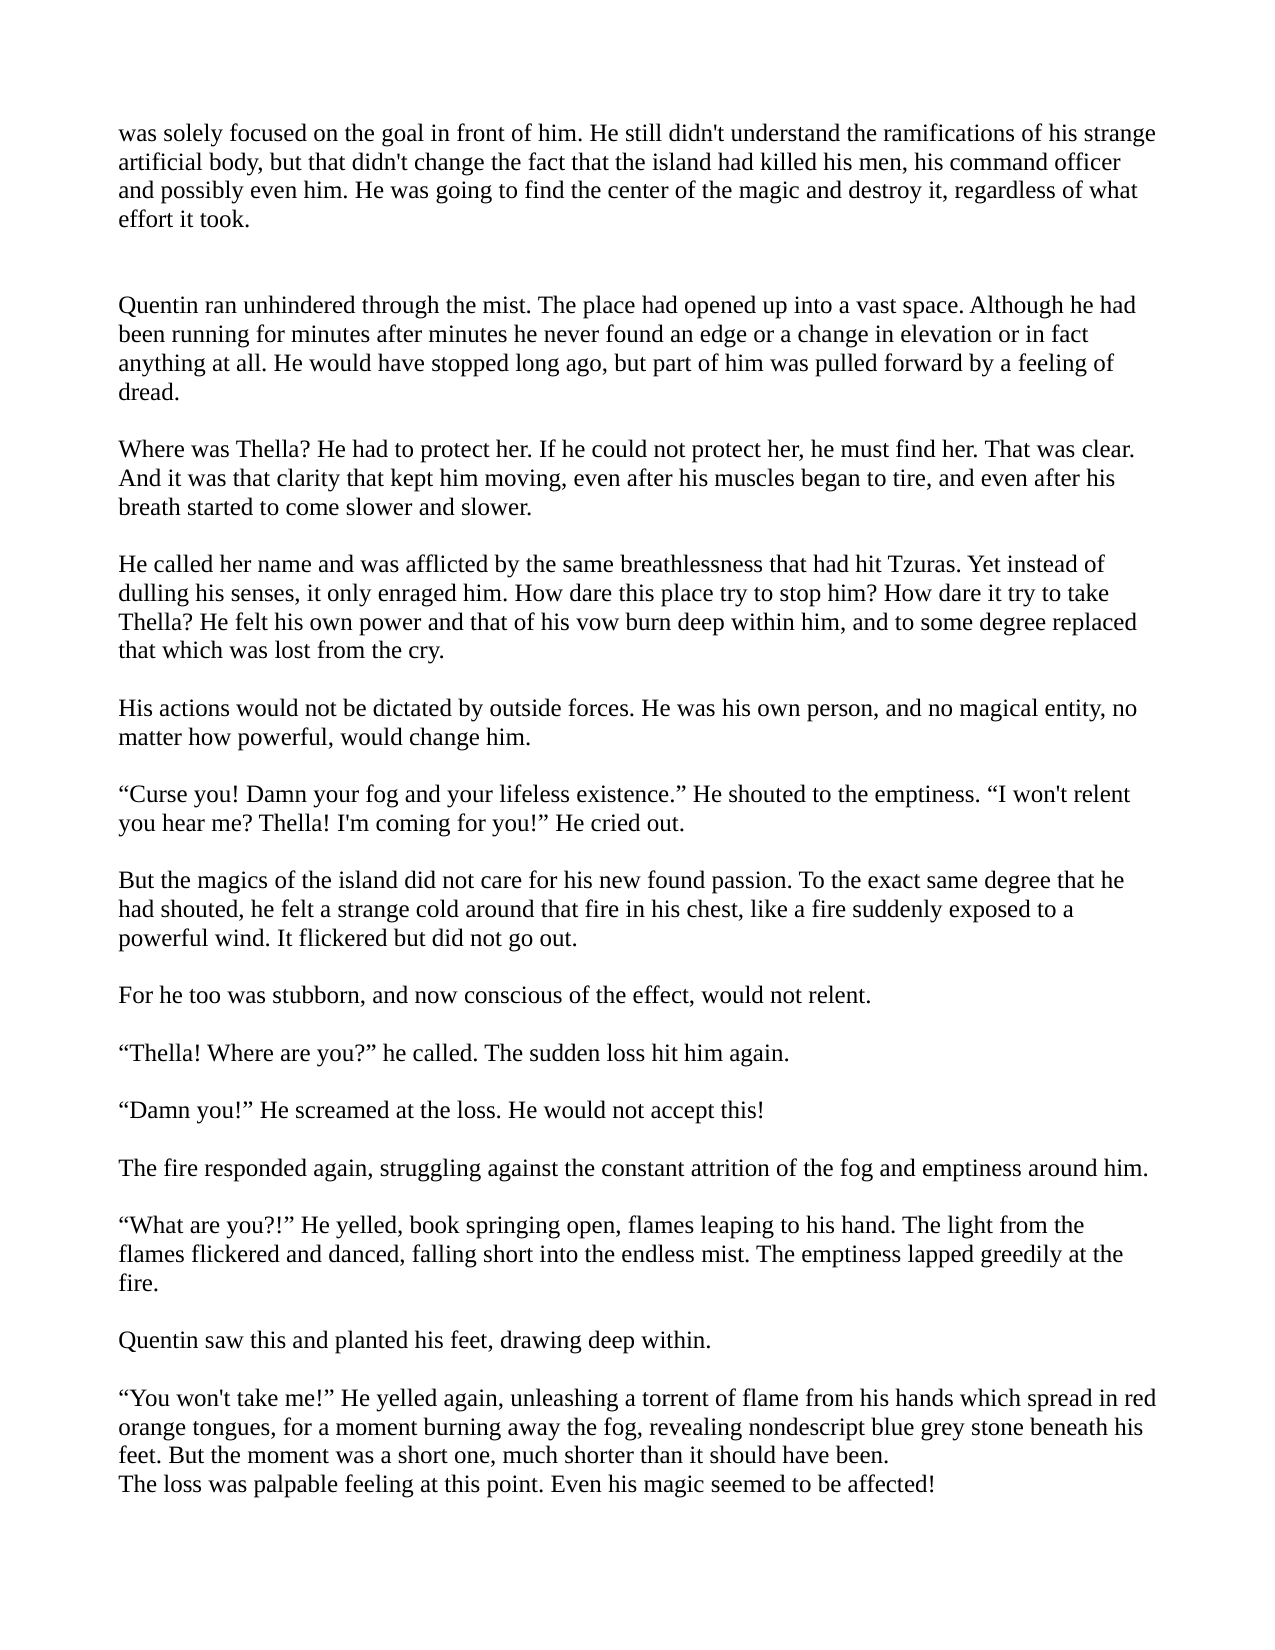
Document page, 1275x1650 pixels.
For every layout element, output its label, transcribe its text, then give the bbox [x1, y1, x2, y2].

text Where was Thella? He had to protect her. If he could not protect her, he must find her. That was clear. And it was that clarity that kept him moving, even after his muscles began to tire, and even after his breath started to come slower and slower. [118, 434, 1157, 521]
text “Thella! Where are you?” he called. The sudden loss hit him again. [118, 1038, 1157, 1067]
text The loss was palpable feeling at this point. Even his magic seemed to be affected! [118, 1469, 1157, 1498]
text For he too was stubborn, and now conscious of the effect, would not relent. [118, 981, 1157, 1009]
text “Curse you! Damn your fog and your lifeless existence.” He shouted to the emptiness. “I won't relent you hear me? Thella! I'm coming for you!” He cried out. [118, 779, 1157, 837]
text But the magics of the island did not care for his new found passion. To the exact same degree that he had shouted, he felt a strange cold around that fire in his chest, like a fire suddenly exposed to a powerful wind. It flickered but did not go out. [118, 866, 1157, 952]
text He called her name and was afflicted by the same breathlessness that had hit Tzuras. Yet instead of dulling his senses, it only enraged him. How dare this place try to stop him? How dare it try to take Thella? He felt his own power and that of his vow burn deep within him, and to some degree replaced that which was lost from the cry. [118, 549, 1157, 664]
text His actions would not be dictated by outside forces. He was his own person, and no magical entity, no matter how powerful, would change him. [118, 693, 1157, 751]
text “Damn you!” He screamed at the loss. He would not accept this! [118, 1096, 1157, 1124]
text Quentin saw this and planted his feet, drawing deep within. [118, 1326, 1157, 1354]
text The fire responded again, struggling against the constant attrition of the fog and emptiness around him. [118, 1153, 1157, 1182]
text Quentin ran unhindered through the mist. The place had opened up into a vast space. Although he had been running for minutes after minutes he never found an edge or a change in elevation or in fact anything at all. He would have stopped long ago, but part of him was pulled forward by a feeling of dread. [118, 291, 1157, 406]
text was solely focused on the goal in front of him. He still didn't understand the ramifications of his strange artificial body, but that didn't change the fact that the island had killed his men, his command officer and possibly even him. He was going to find the center of the magic and destroy it, regardless of what effort it took. [118, 118, 1157, 233]
text “What are you?!” He yelled, book springing open, flames leaping to his hand. The light from the flames flickered and danced, falling short into the endless mist. The emptiness lapped greedily at the fire. [118, 1211, 1157, 1297]
text “You won't take me!” He yelled again, unleashing a torrent of flame from his hands which spread in red orange tongues, for a moment burning away the fog, revealing nondescript blue grey stone beneath his feet. But the moment was a short one, much shorter than it should have been. [118, 1383, 1157, 1469]
